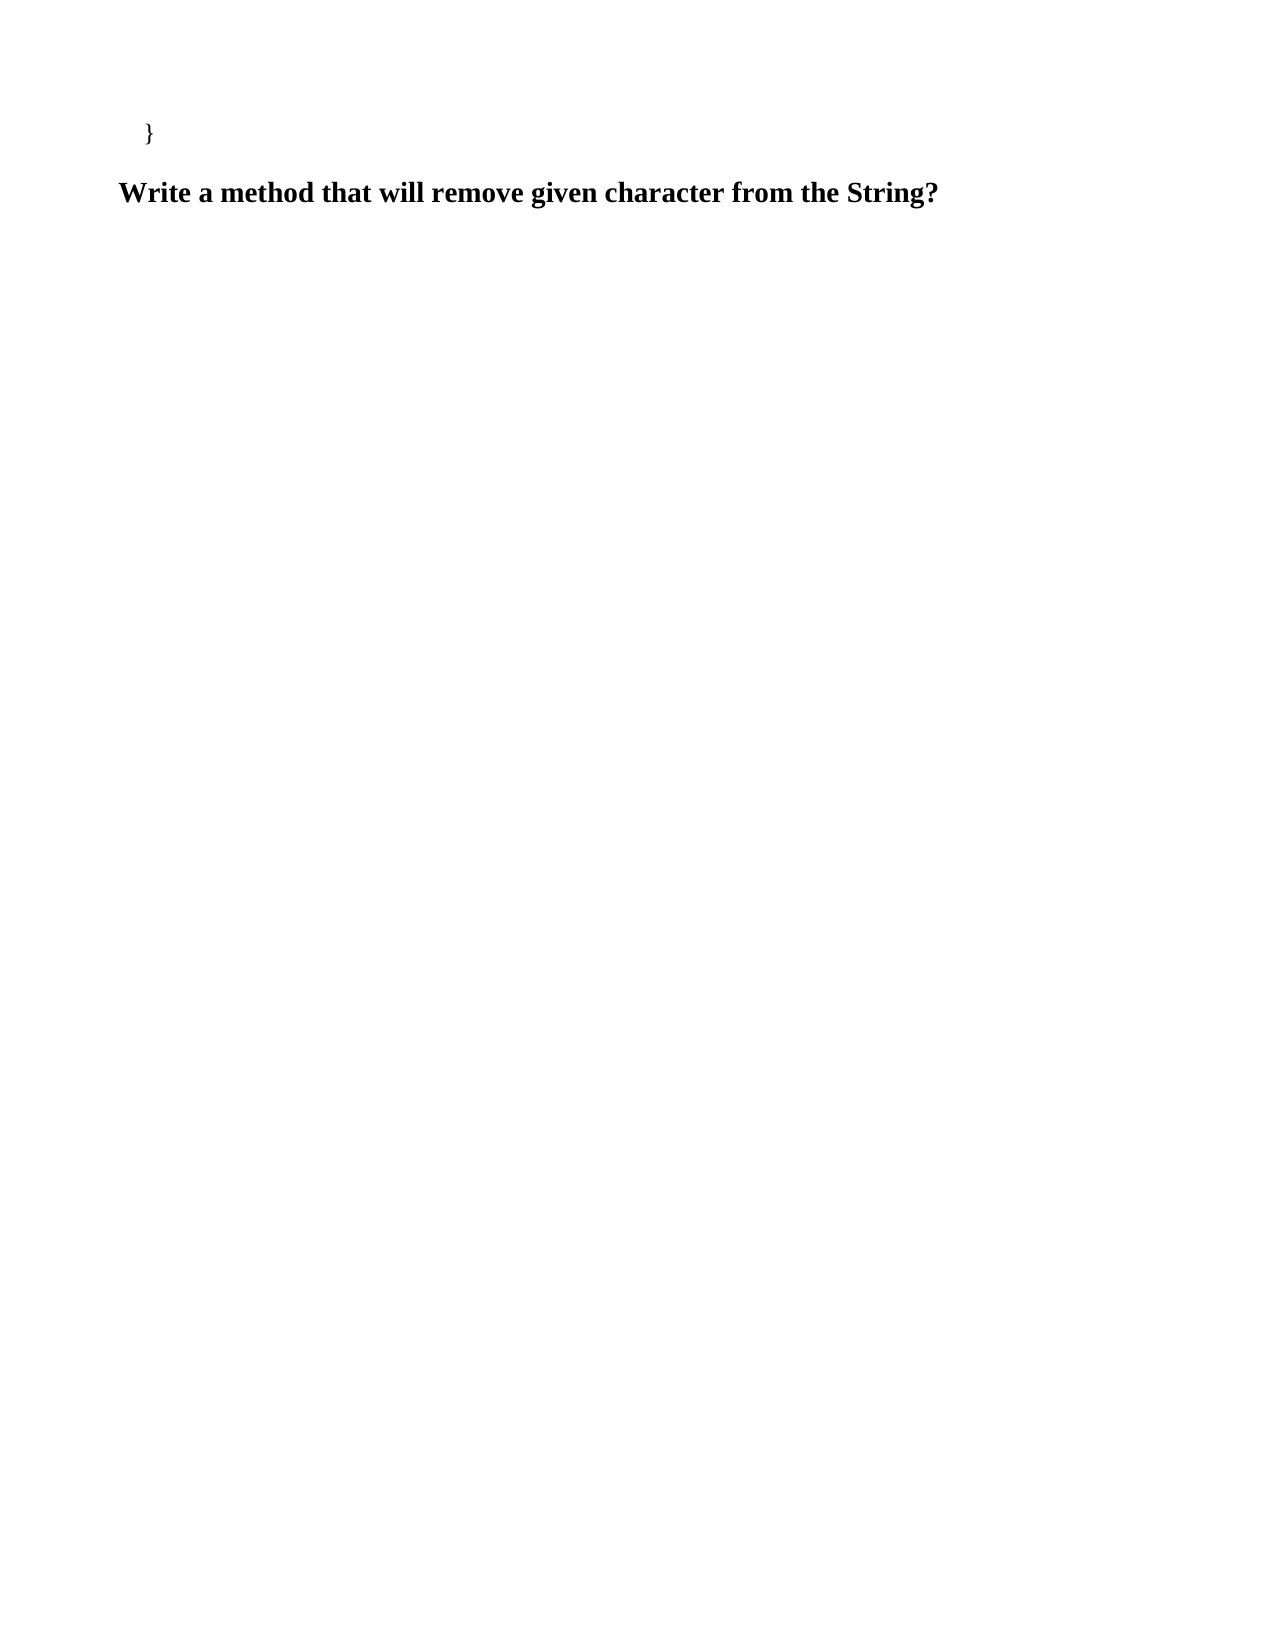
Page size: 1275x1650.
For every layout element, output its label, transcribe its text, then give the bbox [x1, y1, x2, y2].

text } [118, 118, 1157, 147]
text Write a method that will remove given character from the String? [118, 176, 1157, 209]
